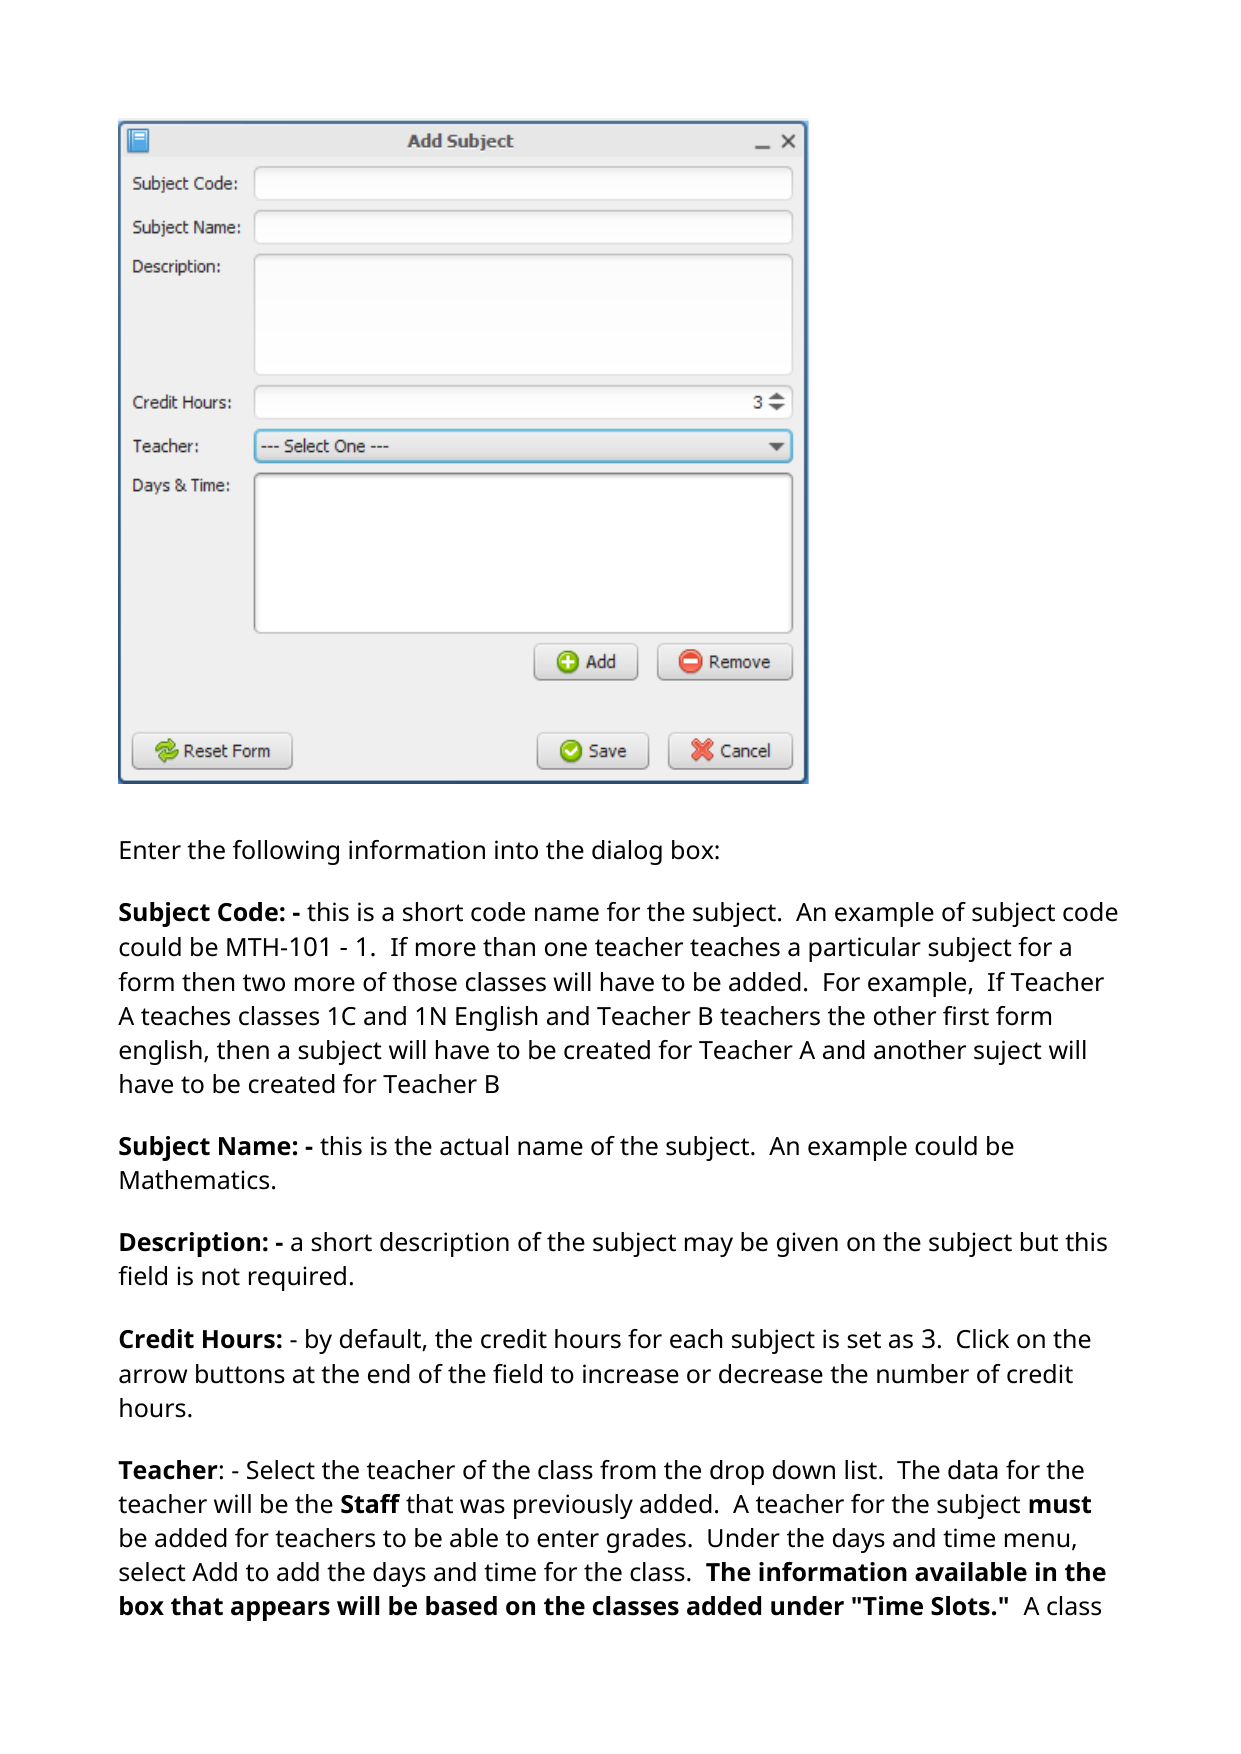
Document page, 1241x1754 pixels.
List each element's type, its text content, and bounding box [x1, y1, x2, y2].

text Enter the following information into the dialog box: [118, 833, 1122, 867]
text Subject Code: - this is a short code name for the subject. An example of subject code could be MTH-101 - 1. If more than one teacher teaches a particular subject for a form then two more of those classes will have to be added. For example, If Teacher A teaches classes 1C and 1N English and Teacher B teachers the other first form english, then a subject will have to be created for Teacher A and another suject will have to be created for Teacher B [118, 895, 1122, 1101]
text Teacher: - Select the teacher of the class from the drop down list. The data for the teacher will be the Staff that was previously added. A teacher for the subject must be added for teachers to be able to enter grades. Under the days and time menu, select Add to add the days and time for the class. The information available in the box that appears will be based on the classes added under "Time Slots." A class [118, 1452, 1122, 1623]
text Description: - a short description of the subject may be given on the subject but this field is not required. [118, 1225, 1122, 1293]
text Credit Hours: - by default, the credit hours for each subject is set as 3. Click on the arrow buttons at the end of the field to increase or decrease the number of credit hours. [118, 1321, 1122, 1424]
text Subject Name: - this is the actual name of the subject. An example could be Mathematics. [118, 1128, 1122, 1197]
